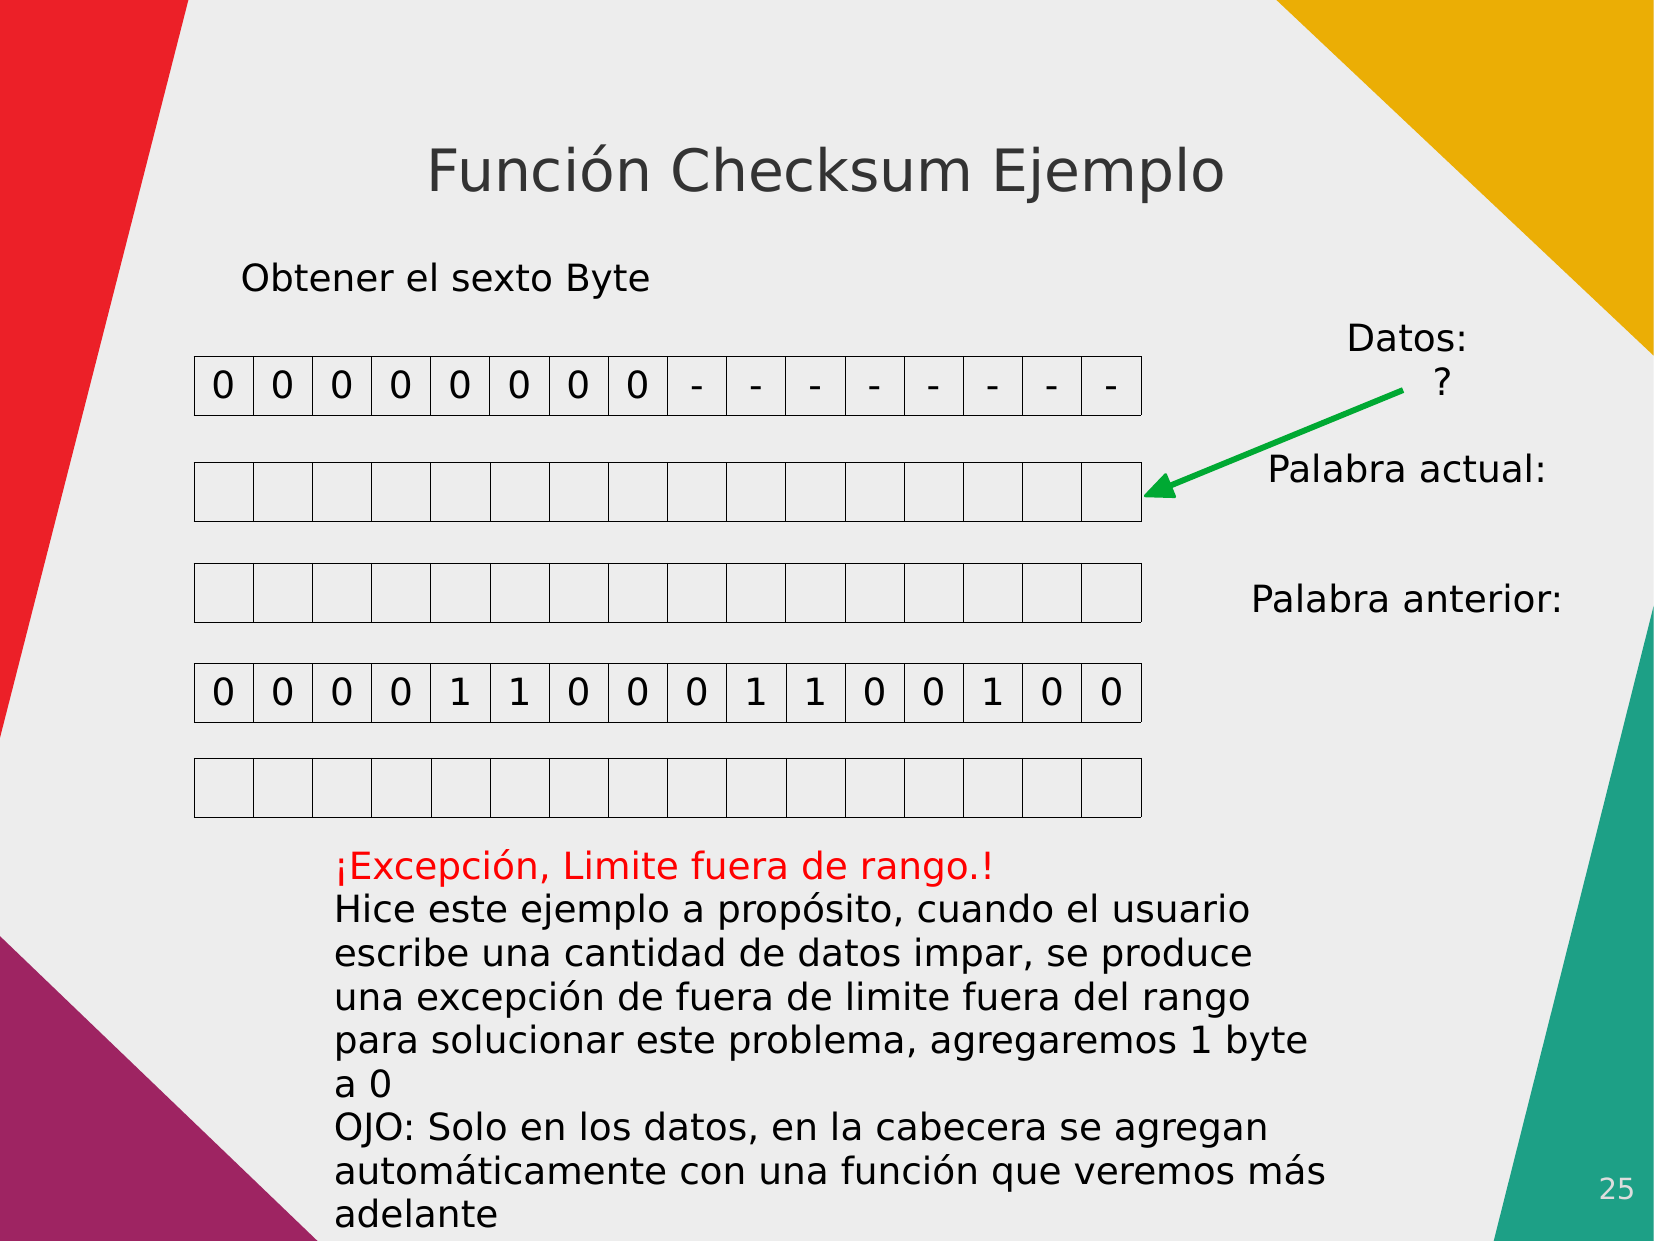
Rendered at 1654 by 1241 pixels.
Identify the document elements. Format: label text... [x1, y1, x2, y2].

table_header [846, 463, 904, 521]
table_header 0 [550, 357, 608, 415]
table_header [550, 564, 608, 622]
table_header 1 [727, 664, 786, 722]
table_header - [1082, 357, 1141, 415]
table_header [786, 463, 845, 521]
table_header [431, 463, 490, 521]
text_box ¡Excepción, Limite fuera de rango.! Hice este ejemplo a propósito, cuando el usuario escribe una cantidad de datos impar, se produce una excepción de fuera de limite fuera del rango para solucionar este problema, agregaremos 1 byte a 0 OJO: Solo en los datos, en la cabecera se agregan automáticamente con una función que veremos más adelante [318, 837, 1342, 1241]
table_header [195, 463, 253, 521]
table_header [846, 759, 904, 817]
table_header [372, 463, 430, 521]
table_header [254, 759, 312, 817]
table_header 0 [668, 664, 726, 722]
table_header - [846, 357, 904, 415]
table_header 1 [787, 664, 845, 722]
table_header [786, 564, 845, 622]
table_header [609, 463, 667, 521]
table_header [432, 759, 490, 817]
table_header 0 [195, 664, 253, 722]
table_header 0 [254, 357, 312, 415]
table_header [727, 564, 785, 622]
table_header - [727, 357, 785, 415]
table_header [668, 463, 726, 521]
table_header [727, 463, 785, 521]
table_header [1082, 759, 1141, 817]
table_header [313, 564, 371, 622]
table_header [1023, 564, 1081, 622]
table_header [491, 759, 549, 817]
table_header [846, 564, 904, 622]
table_header [609, 759, 667, 817]
text_box Obtener el sexto Byte [225, 248, 1136, 351]
table_header [609, 564, 667, 622]
table_header [727, 759, 786, 817]
title Función Checksum Ejemplo [114, 73, 1539, 271]
table_header 0 [372, 664, 430, 722]
table_header [1082, 564, 1141, 622]
table_header [313, 463, 371, 521]
table_header [668, 564, 726, 622]
table_header [1023, 463, 1081, 521]
table_header - [668, 357, 726, 415]
table_header [550, 759, 608, 817]
table_header [1023, 759, 1081, 817]
table_header - [1023, 357, 1081, 415]
table_header 0 [846, 664, 904, 722]
table_header 0 [195, 357, 253, 415]
table_header 0 [905, 664, 963, 722]
table_header 0 [1082, 664, 1141, 722]
table_header [787, 759, 845, 817]
table_header 1 [964, 664, 1022, 722]
table_header [254, 564, 312, 622]
table_header [372, 759, 431, 817]
table_header 0 [313, 357, 371, 415]
table_header [372, 564, 430, 622]
table_header [964, 463, 1022, 521]
table_header - [905, 357, 963, 415]
table_header [964, 759, 1022, 817]
table_header 0 [609, 664, 667, 722]
table_header [905, 564, 963, 622]
table_header [1082, 463, 1141, 521]
table_header [195, 759, 253, 817]
table_header [491, 564, 549, 622]
table_header [550, 463, 608, 521]
table_header [431, 564, 490, 622]
table_header [195, 564, 253, 622]
table_header 1 [431, 664, 490, 722]
table_header [491, 463, 549, 521]
table_header [905, 759, 963, 817]
table_header [668, 759, 726, 817]
table_header - [964, 357, 1022, 415]
table_header - [786, 357, 845, 415]
table_header 0 [609, 357, 667, 415]
table_header 0 [254, 664, 312, 722]
table_header 0 [372, 357, 430, 415]
table_header 0 [1023, 664, 1081, 722]
table_header 0 [431, 357, 489, 415]
table_header 0 [550, 664, 608, 722]
table_header [254, 463, 312, 521]
table_header [964, 564, 1022, 622]
table_header [313, 759, 371, 817]
table_header 0 [490, 357, 549, 415]
table_header 0 [313, 664, 371, 722]
text_box Datos: ? Palabra actual: Palabra anterior: [1196, 309, 1619, 977]
table_header 1 [491, 664, 549, 722]
table_header [905, 463, 963, 521]
